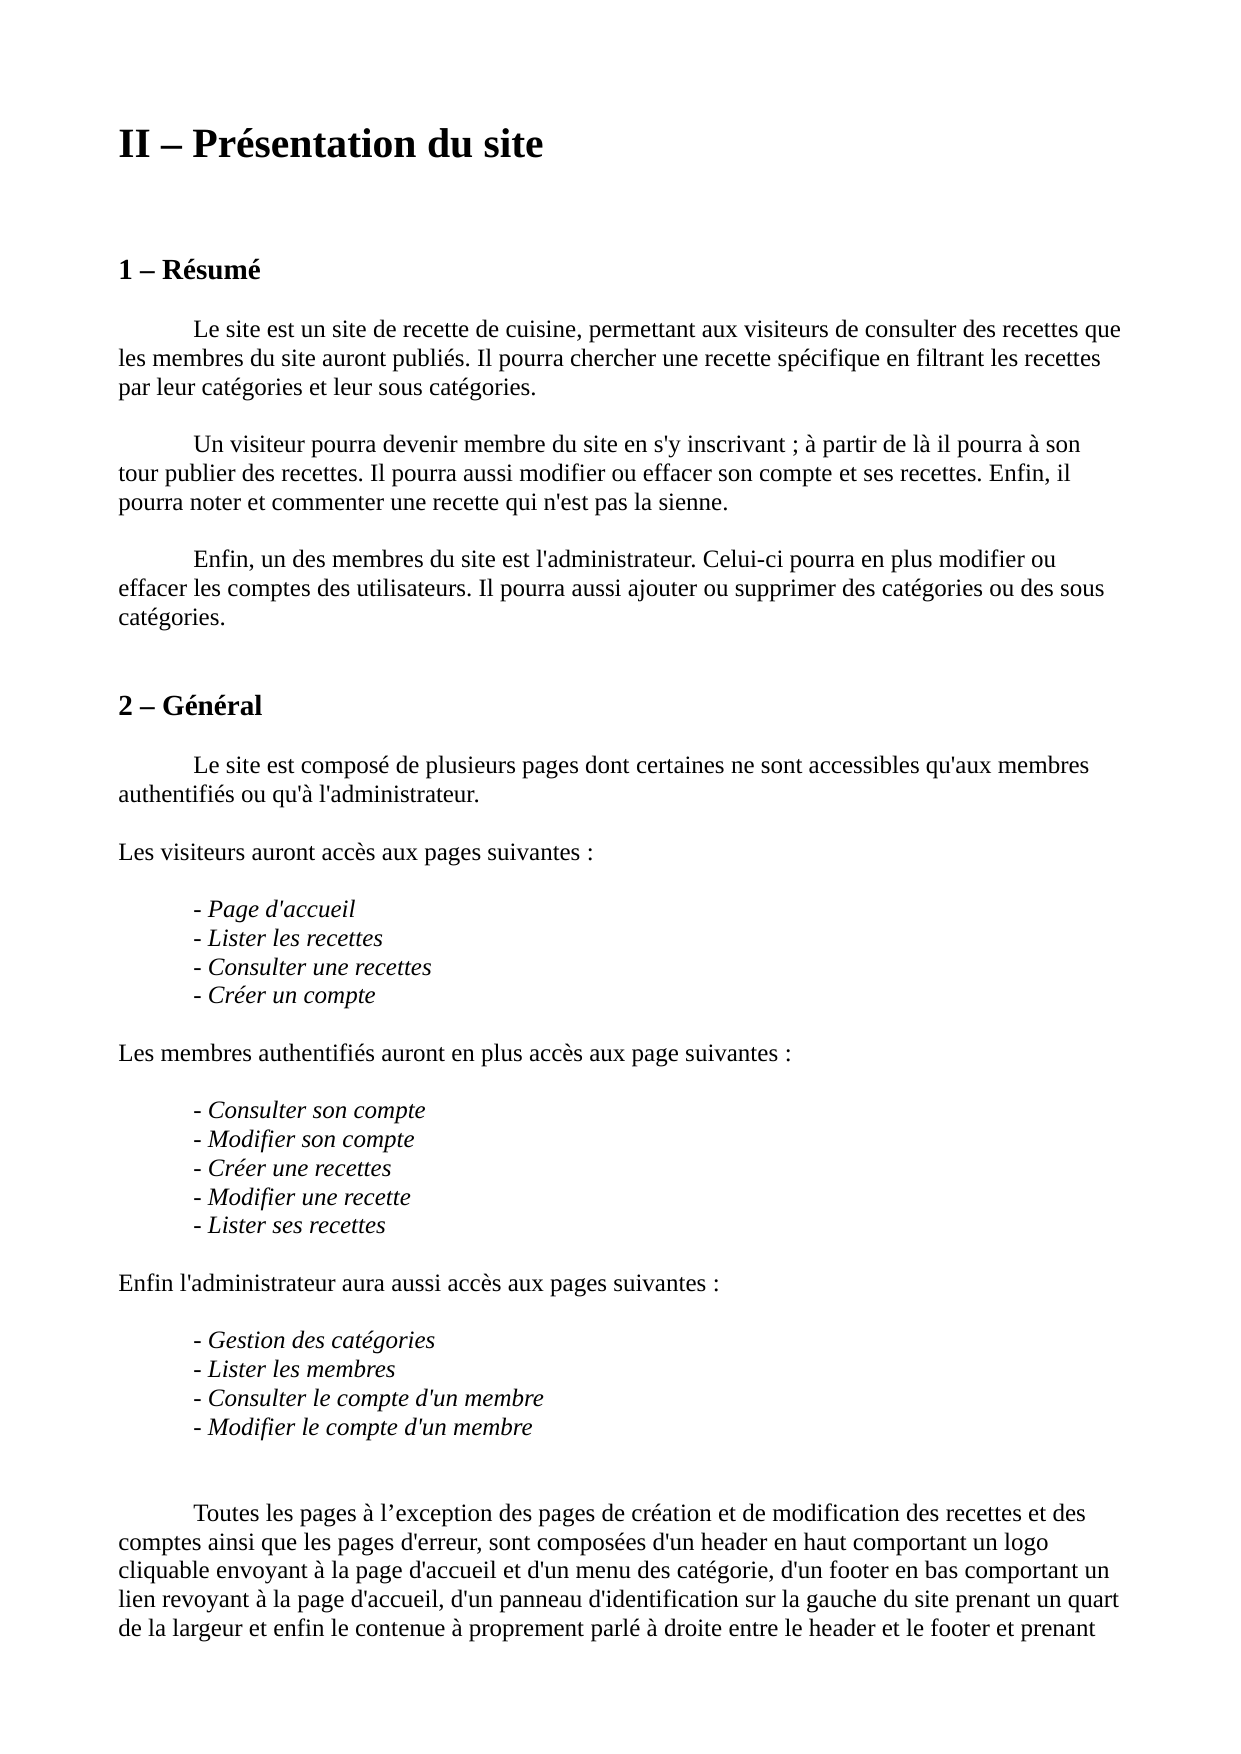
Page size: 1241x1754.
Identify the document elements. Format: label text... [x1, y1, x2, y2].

text - Consulter le compte d'un membre [118, 1383, 1122, 1412]
text - Page d'accueil [118, 894, 1122, 923]
text Les visiteurs auront accès aux pages suivantes : [118, 837, 1122, 866]
text - Lister les membres [118, 1354, 1122, 1383]
text - Lister ses recettes [118, 1211, 1122, 1239]
text - Créer un compte [118, 981, 1122, 1009]
text - Créer une recettes [118, 1153, 1122, 1182]
text - Gestion des catégories [118, 1326, 1122, 1354]
text - Modifier le compte d'un membre [118, 1412, 1122, 1441]
text Enfin, un des membres du site est l'administrateur. Celui-ci pourra en plus modifier ou effacer les comptes des utilisateurs. Il pourra aussi ajouter ou supprimer des catégories ou des sous catégories. [118, 544, 1122, 631]
text Un visiteur pourra devenir membre du site en s'y inscrivant ; à partir de là il pourra à son tour publier des recettes. Il pourra aussi modifier ou effacer son compte et ses recettes. Enfin, il pourra noter et commenter une recette qui n'est pas la sienne. [118, 429, 1122, 516]
text 1 – Résumé [118, 252, 1122, 286]
text 2 – Général [118, 688, 1122, 722]
text Enfin l'administrateur aura aussi accès aux pages suivantes : [118, 1268, 1122, 1297]
text II – Présentation du site [118, 118, 1122, 166]
text Les membres authentifiés auront en plus accès aux page suivantes : [118, 1038, 1122, 1067]
text - Consulter son compte [118, 1096, 1122, 1124]
text Toutes les pages à l’exception des pages de création et de modification des recettes et des comptes ainsi que les pages d'erreur, sont composées d'un header en haut comportant un logo cliquable envoyant à la page d'accueil et d'un menu des catégorie, d'un footer en bas comportant un lien revoyant à la page d'accueil, d'un panneau d'identification sur la gauche du site prenant un quart de la largeur et enfin le contenue à proprement parlé à droite entre le header et le footer et prenant [118, 1498, 1122, 1642]
text - Modifier son compte [118, 1124, 1122, 1153]
text Le site est composé de plusieurs pages dont certaines ne sont accessibles qu'aux membres authentifiés ou qu'à l'administrateur. [118, 751, 1122, 808]
text - Modifier une recette [118, 1182, 1122, 1211]
text - Consulter une recettes [118, 952, 1122, 981]
text Le site est un site de recette de cuisine, permettant aux visiteurs de consulter des recettes que les membres du site auront publiés. Il pourra chercher une recette spécifique en filtrant les recettes par leur catégories et leur sous catégories. [118, 314, 1122, 401]
text - Lister les recettes [118, 923, 1122, 952]
